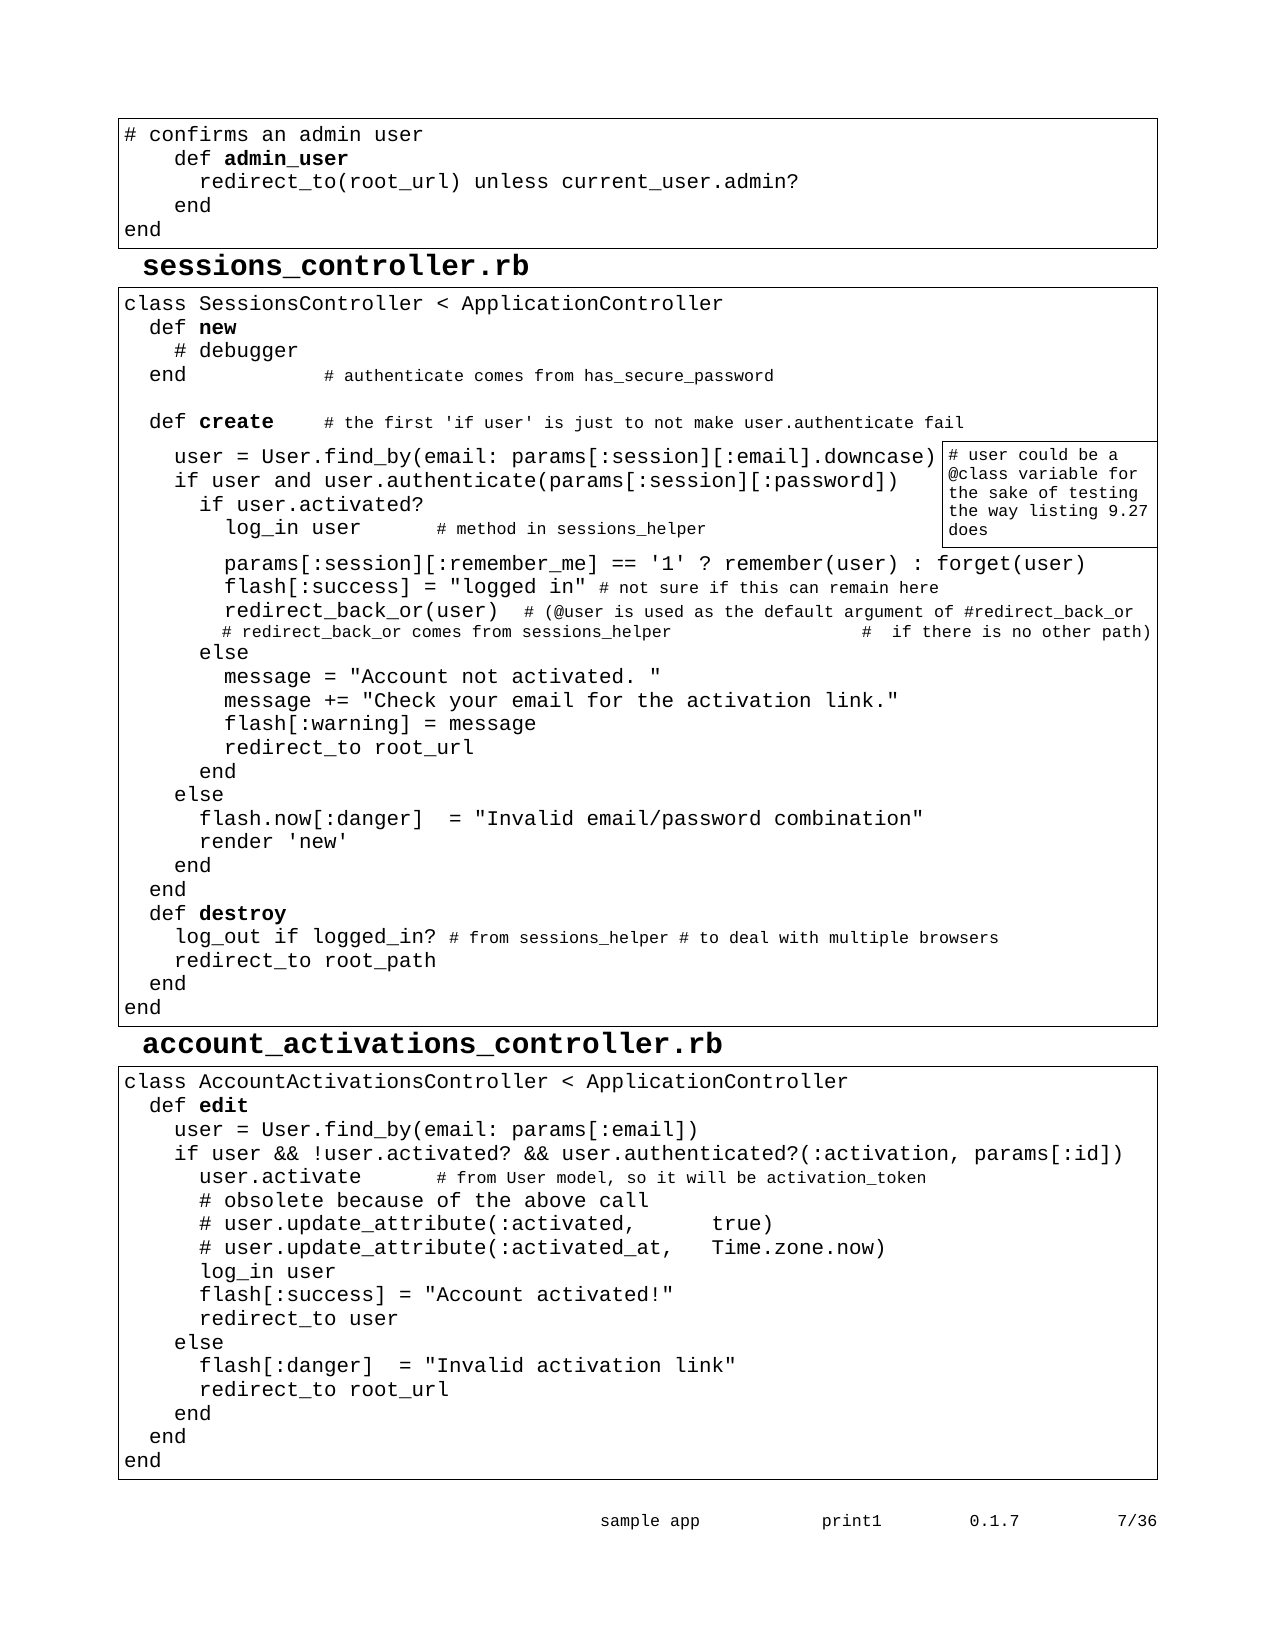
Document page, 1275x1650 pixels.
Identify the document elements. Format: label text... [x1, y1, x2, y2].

table_cell # user could be a @class variable for the sake of testing the way listing 9.27 does [943, 442, 1157, 547]
subtitle account_activations_controller.rb [142, 1029, 1157, 1063]
subtitle sessions_controller.rb [142, 251, 1157, 284]
table_cell user = User.find_by(email: params[:session][:email].downcase) if user and user.authenticate(params[:session][:password]) if user.activated? log_in user # method in sessions_helper [119, 441, 942, 547]
table_header class AccountActivationsController < ApplicationController def edit user = User.find_by(email: params[:email]) if user && !user.activated? && user.authenticated?(:activation, params[:id]) user.activate # from User model, so it will be activation_token # obsolete because of the above call # user.update_attribute(:activated, true) # user.update_attribute(:activated_at, Time.zone.now) log_in user flash[:success] = "Account activated!" redirect_to user else flash[:danger] = "Invalid activation link" redirect_to root_url end end end [119, 1067, 1157, 1479]
table_cell params[:session][:remember_me] == '1' ? remember(user) : forget(user) flash[:success] = "logged in" # not sure if this can remain here redirect_back_or(user) # (@user is used as the default argument of #redirect_back_or # redirect_back_or comes from sessions_helper # if there is no other path) else message = "Account not activated. " message += "Check your email for the activation link." flash[:warning] = message redirect_to root_url end else flash.now[:danger] = "Invalid email/password combination" render 'new' end end def destroy log_out if logged_in? # from sessions_helper # to deal with multiple browsers redirect_to root_path end end [119, 547, 1157, 1026]
table_header class SessionsController < ApplicationController def new # debugger end # authenticate comes from has_secure_password def create # the first 'if user' is just to not make user.authenticate fail [119, 288, 1157, 441]
table_header # confirms an admin user def admin_user redirect_to(root_url) unless current_user.admin? end end [119, 119, 1157, 248]
